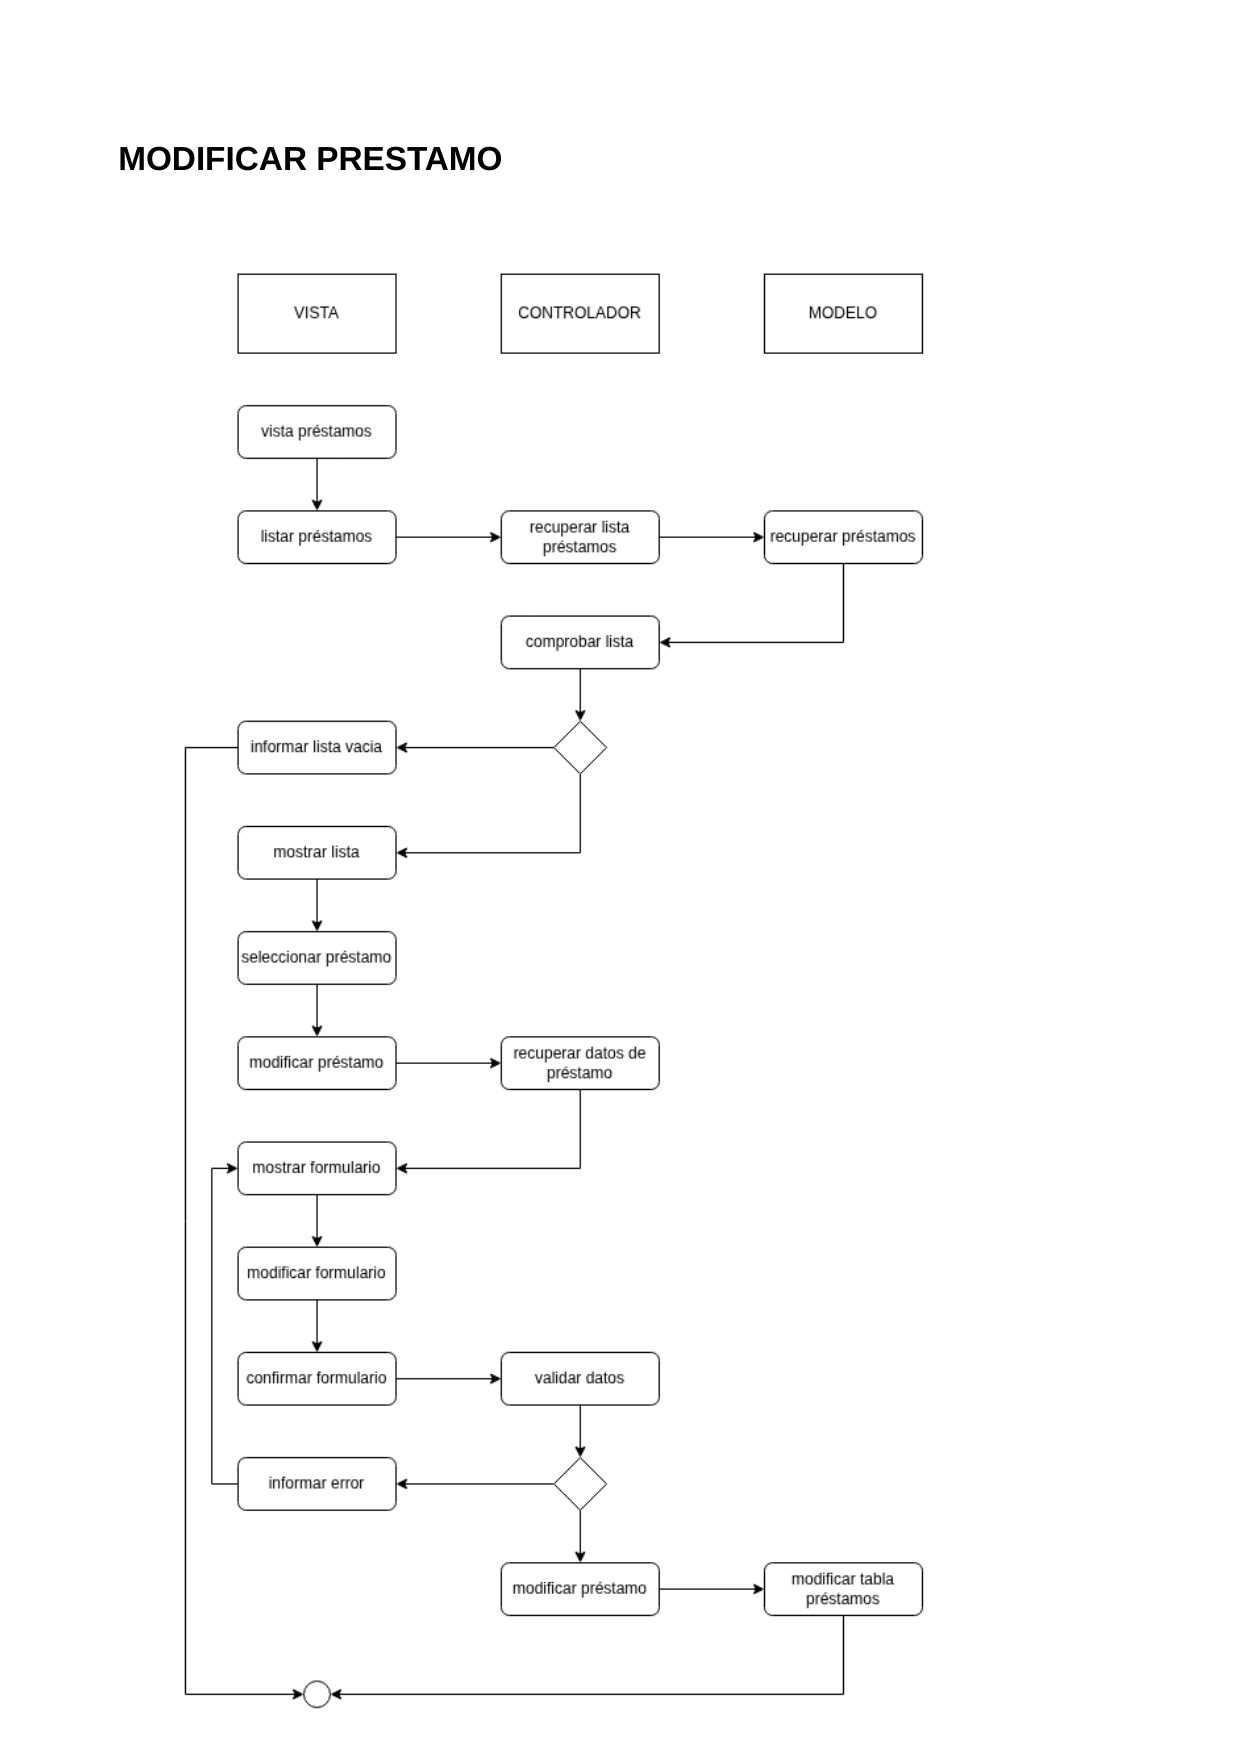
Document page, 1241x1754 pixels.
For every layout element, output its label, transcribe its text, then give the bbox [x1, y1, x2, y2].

subtitle MODIFICAR PRESTAMO [118, 139, 1122, 177]
picture [156, 254, 943, 1728]
